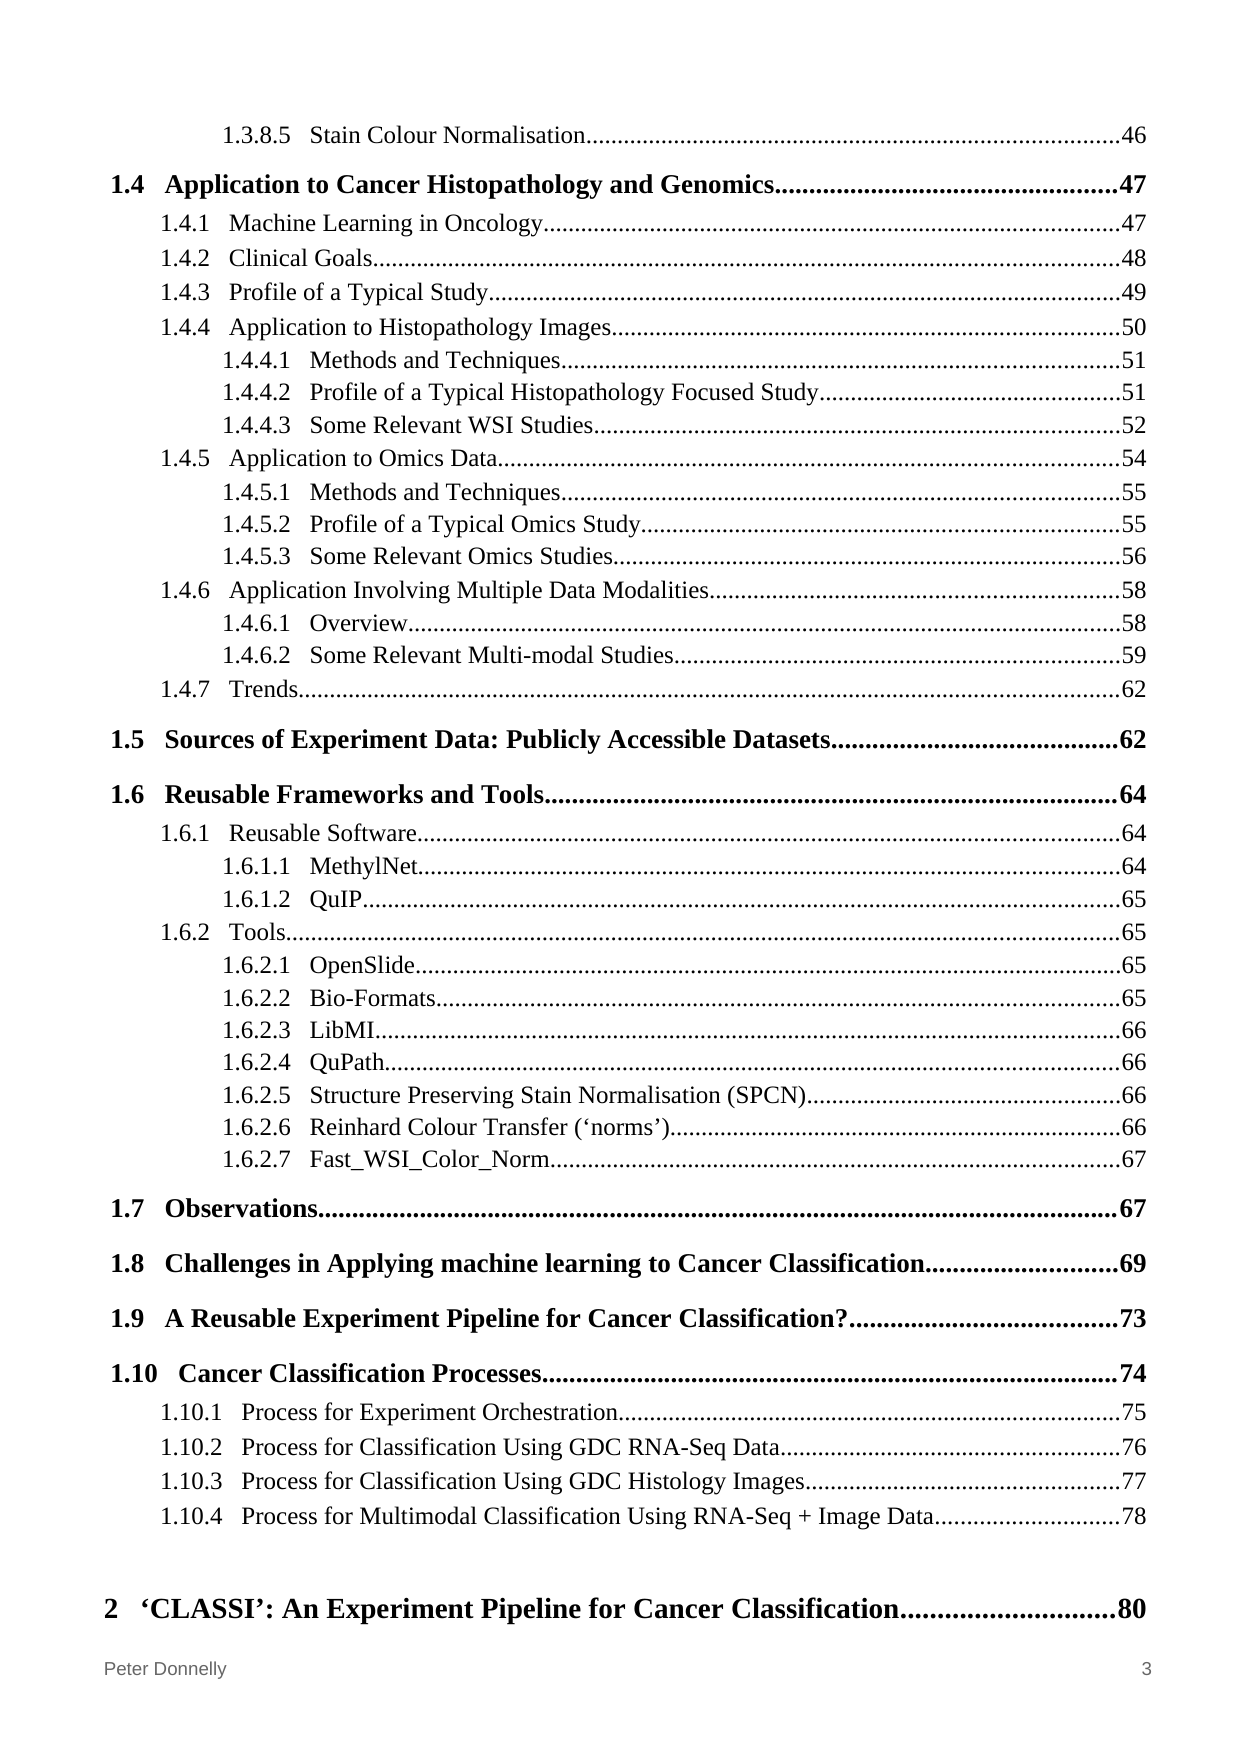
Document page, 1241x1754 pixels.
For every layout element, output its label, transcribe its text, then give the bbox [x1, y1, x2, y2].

text 1.3.8.5 Stain Colour Normalisation 46 [216, 120, 1146, 148]
text 1.6.2.4 QuPath 66 [216, 1047, 1146, 1076]
text 1.6.2.5 Structure Preserving Stain Normalisation (SPCN) 66 [216, 1080, 1146, 1108]
text 1.4.4.3 Some Relevant WSI Studies 52 [216, 410, 1146, 438]
text 1.10.1 Process for Experiment Orchestration 75 [154, 1397, 1146, 1426]
text 1.4.2 Clinical Goals 48 [154, 243, 1146, 271]
text 1.6.1.2 QuIP 65 [216, 884, 1146, 912]
text 1.4.6.1 Overview 58 [216, 608, 1146, 637]
text 1.4.5 Application to Omics Data 54 [154, 443, 1146, 472]
text 1.4.4.1 Methods and Techniques 51 [216, 345, 1146, 374]
text 2 ‘CLASSI’: An Experiment Pipeline for Cancer Classification 80 [103, 1591, 1146, 1625]
text 1.4 Application to Cancer Histopathology and Genomics 47 [103, 168, 1146, 199]
text 1.4.5.2 Profile of a Typical Omics Study 55 [216, 509, 1146, 538]
text 1.4.4.2 Profile of a Typical Histopathology Focused Study 51 [216, 377, 1146, 406]
text 1.6.1.1 MethylNet 64 [216, 851, 1146, 880]
text 1.10.2 Process for Classification Using GDC RNA-Seq Data 76 [154, 1432, 1146, 1460]
text 1.6 Reusable Frameworks and Tools 64 [103, 778, 1146, 809]
text 1.6.2.3 LibMI 66 [216, 1015, 1146, 1044]
text 1.4.6.2 Some Relevant Multi-modal Studies 59 [216, 640, 1146, 669]
text 1.4.6 Application Involving Multiple Data Modalities 58 [154, 575, 1146, 603]
text 1.6.1 Reusable Software 64 [154, 818, 1146, 847]
text 1.5 Sources of Experiment Data: Publicly Accessible Datasets 62 [103, 723, 1146, 754]
text 1.4.1 Machine Learning in Oncology 47 [154, 208, 1146, 237]
text 1.10.3 Process for Classification Using GDC Histology Images 77 [154, 1466, 1146, 1495]
text 1.6.2.6 Reinhard Colour Transfer (‘norms’) 66 [216, 1112, 1146, 1141]
text 1.6.2.7 Fast_WSI_Color_Norm 67 [216, 1144, 1146, 1173]
text 1.8 Challenges in Applying machine learning to Cancer Classification 69 [103, 1247, 1146, 1278]
text 1.4.3 Profile of a Typical Study 49 [154, 277, 1146, 306]
text 1.4.5.3 Some Relevant Omics Studies 56 [216, 541, 1146, 570]
text 1.10 Cancer Classification Processes 74 [103, 1357, 1146, 1388]
text 1.4.4 Application to Histopathology Images 50 [154, 312, 1146, 341]
text 1.10.4 Process for Multimodal Classification Using RNA-Seq + Image Data 78 [154, 1501, 1146, 1529]
text 1.7 Observations 67 [103, 1193, 1146, 1224]
text 1.4.5.1 Methods and Techniques 55 [216, 477, 1146, 505]
text 1.6.2.2 Bio-Formats 65 [216, 983, 1146, 1012]
text 1.6.2 Tools 65 [154, 917, 1146, 946]
text 1.4.7 Trends 62 [154, 674, 1146, 703]
text 1.9 A Reusable Experiment Pipeline for Cancer Classification? 73 [103, 1302, 1146, 1333]
text 1.6.2.1 OpenSlide 65 [216, 951, 1146, 979]
